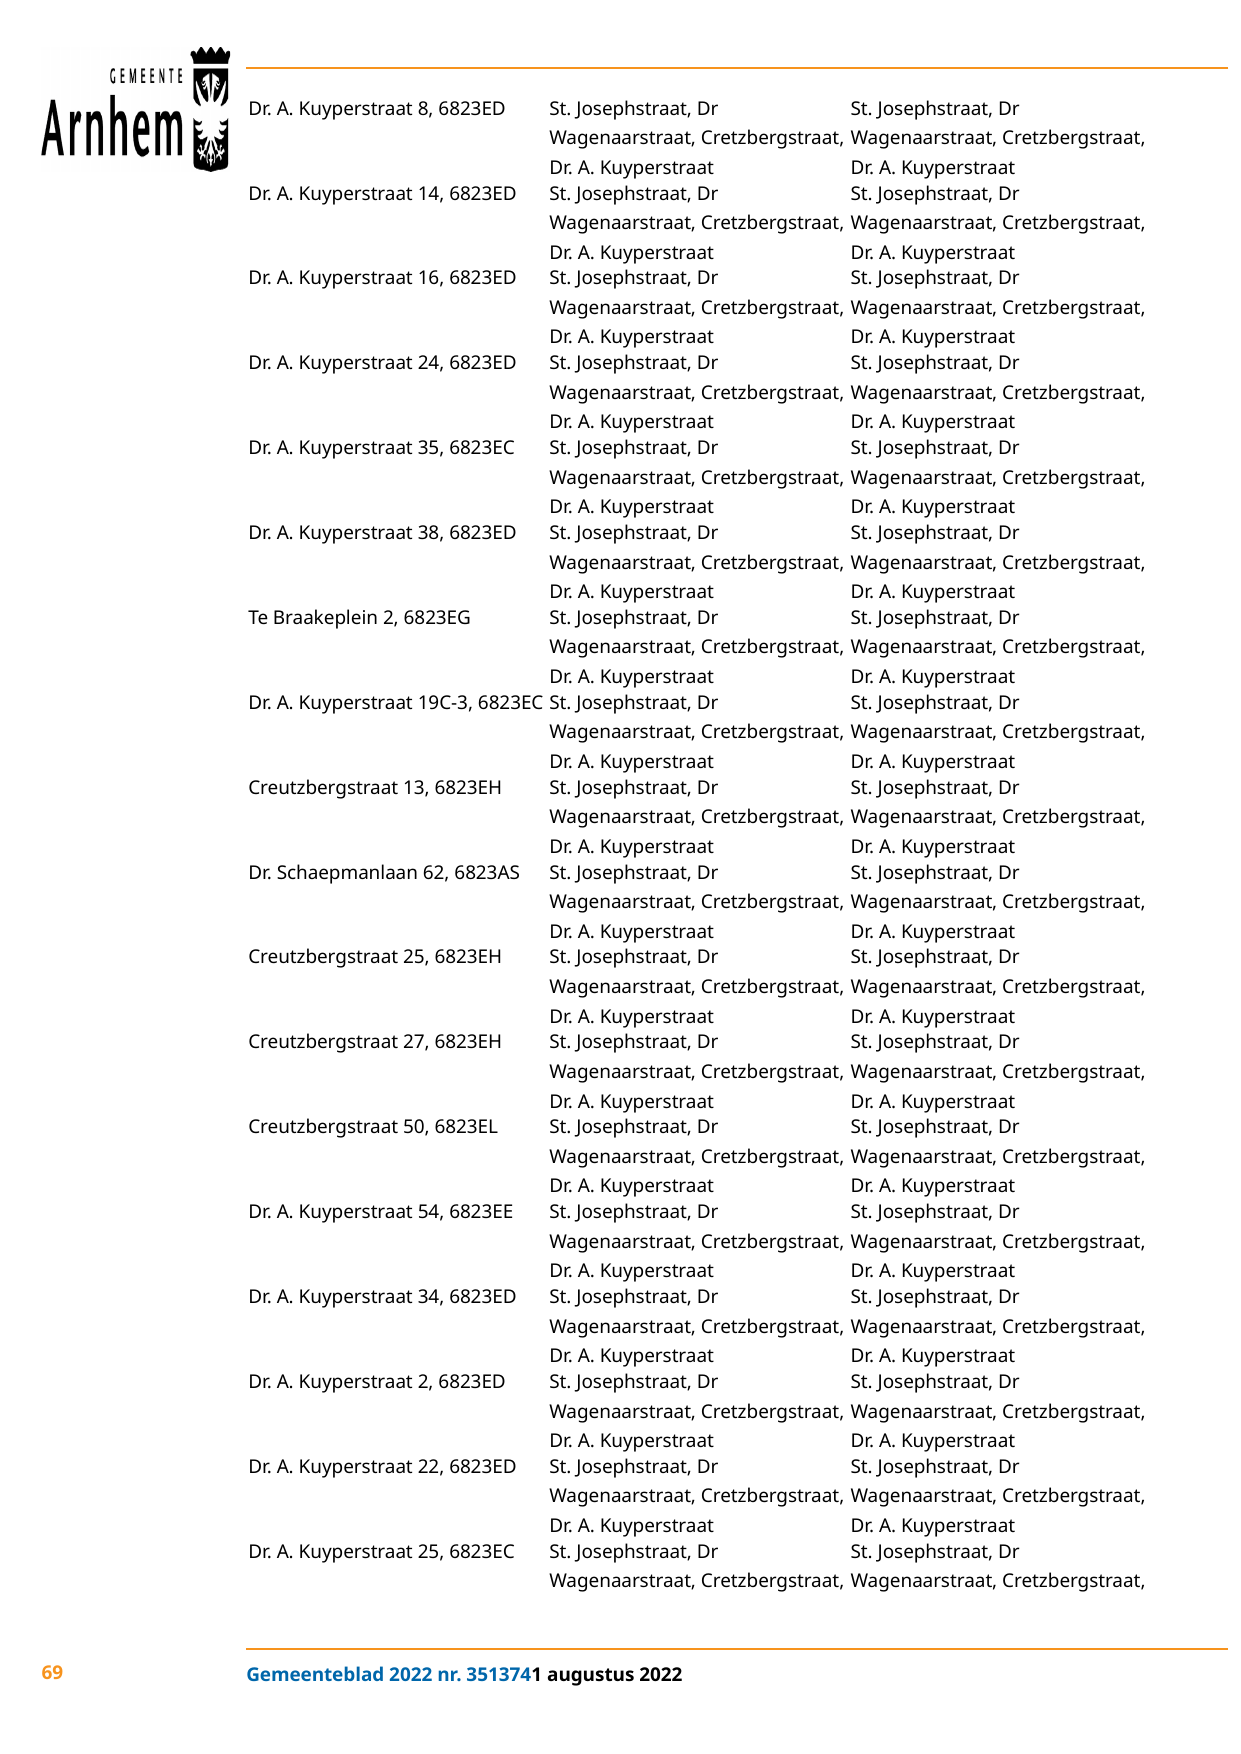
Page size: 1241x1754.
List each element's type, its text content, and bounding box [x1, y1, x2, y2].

table_cell St. Josephstraat, Dr Wagenaarstraat, Cretzbergstraat, Dr. A. Kuyperstraat [549, 1368, 850, 1453]
table_cell St. Josephstraat, Dr Wagenaarstraat, Cretzbergstraat, Dr. A. Kuyperstraat [850, 1114, 1152, 1198]
table_cell St. Josephstraat, Dr Wagenaarstraat, Cretzbergstraat, Dr. A. Kuyperstraat [549, 944, 850, 1029]
table_cell St. Josephstraat, Dr Wagenaarstraat, Cretzbergstraat, Dr. A. Kuyperstraat [850, 519, 1152, 604]
table_cell St. Josephstraat, Dr Wagenaarstraat, Cretzbergstraat, Dr. A. Kuyperstraat [850, 434, 1152, 519]
table_cell Dr. Schaepmanlaan 62, 6823AS [248, 859, 549, 944]
table_cell St. Josephstraat, Dr Wagenaarstraat, Cretzbergstraat, Dr. A. Kuyperstraat [549, 1453, 850, 1538]
table_cell Creutzbergstraat 25, 6823EH [248, 944, 549, 1029]
table_cell Creutzbergstraat 50, 6823EL [248, 1114, 549, 1198]
table_cell St. Josephstraat, Dr Wagenaarstraat, Cretzbergstraat, Dr. A. Kuyperstraat [850, 859, 1152, 944]
table_cell Dr. A. Kuyperstraat 35, 6823EC [248, 434, 549, 519]
table_cell St. Josephstraat, Dr Wagenaarstraat, Cretzbergstraat, [850, 1538, 1152, 1593]
table_cell Dr. A. Kuyperstraat 34, 6823ED [248, 1283, 549, 1368]
table_cell Dr. A. Kuyperstraat 54, 6823EE [248, 1199, 549, 1283]
table_cell Dr. A. Kuyperstraat 38, 6823ED [248, 519, 549, 604]
table_cell St. Josephstraat, Dr Wagenaarstraat, Cretzbergstraat, Dr. A. Kuyperstraat [549, 604, 850, 689]
table_cell Creutzbergstraat 13, 6823EH [248, 774, 549, 859]
table_cell Dr. A. Kuyperstraat 19C-3, 6823EC [248, 689, 549, 774]
table_cell St. Josephstraat, Dr Wagenaarstraat, Cretzbergstraat, Dr. A. Kuyperstraat [850, 944, 1152, 1029]
table_cell St. Josephstraat, Dr Wagenaarstraat, Cretzbergstraat, Dr. A. Kuyperstraat [850, 1368, 1152, 1453]
table_cell St. Josephstraat, Dr Wagenaarstraat, Cretzbergstraat, Dr. A. Kuyperstraat [850, 350, 1152, 434]
table_cell St. Josephstraat, Dr Wagenaarstraat, Cretzbergstraat, Dr. A. Kuyperstraat [549, 689, 850, 774]
table_cell Dr. A. Kuyperstraat 2, 6823ED [248, 1368, 549, 1453]
table_cell St. Josephstraat, Dr Wagenaarstraat, Cretzbergstraat, Dr. A. Kuyperstraat [549, 1199, 850, 1283]
table_cell Dr. A. Kuyperstraat 22, 6823ED [248, 1453, 549, 1538]
table_cell St. Josephstraat, Dr Wagenaarstraat, Cretzbergstraat, Dr. A. Kuyperstraat [549, 1114, 850, 1198]
table_cell St. Josephstraat, Dr Wagenaarstraat, Cretzbergstraat, Dr. A. Kuyperstraat [549, 859, 850, 944]
table_cell St. Josephstraat, Dr Wagenaarstraat, Cretzbergstraat, Dr. A. Kuyperstraat [850, 774, 1152, 859]
table_cell St. Josephstraat, Dr Wagenaarstraat, Cretzbergstraat, Dr. A. Kuyperstraat [549, 1283, 850, 1368]
picture [41, 47, 231, 172]
table_cell St. Josephstraat, Dr Wagenaarstraat, Cretzbergstraat, Dr. A. Kuyperstraat [549, 519, 850, 604]
table_cell St. Josephstraat, Dr Wagenaarstraat, Cretzbergstraat, Dr. A. Kuyperstraat [850, 180, 1152, 264]
table_cell St. Josephstraat, Dr Wagenaarstraat, Cretzbergstraat, Dr. A. Kuyperstraat [850, 265, 1152, 349]
table_cell St. Josephstraat, Dr Wagenaarstraat, Cretzbergstraat, Dr. A. Kuyperstraat [850, 1199, 1152, 1283]
table_cell Dr. A. Kuyperstraat 8, 6823ED [248, 95, 549, 180]
table_cell St. Josephstraat, Dr Wagenaarstraat, Cretzbergstraat, Dr. A. Kuyperstraat [850, 1453, 1152, 1538]
table_cell St. Josephstraat, Dr Wagenaarstraat, Cretzbergstraat, Dr. A. Kuyperstraat [549, 265, 850, 349]
table_cell St. Josephstraat, Dr Wagenaarstraat, Cretzbergstraat, Dr. A. Kuyperstraat [850, 604, 1152, 689]
table_cell Dr. A. Kuyperstraat 14, 6823ED [248, 180, 549, 264]
table_cell St. Josephstraat, Dr Wagenaarstraat, Cretzbergstraat, [549, 1538, 850, 1593]
table_cell Dr. A. Kuyperstraat 25, 6823EC [248, 1538, 549, 1593]
table_cell St. Josephstraat, Dr Wagenaarstraat, Cretzbergstraat, Dr. A. Kuyperstraat [549, 434, 850, 519]
table_cell St. Josephstraat, Dr Wagenaarstraat, Cretzbergstraat, Dr. A. Kuyperstraat [850, 95, 1152, 180]
table_cell St. Josephstraat, Dr Wagenaarstraat, Cretzbergstraat, Dr. A. Kuyperstraat [549, 1029, 850, 1113]
table_cell St. Josephstraat, Dr Wagenaarstraat, Cretzbergstraat, Dr. A. Kuyperstraat [850, 1029, 1152, 1113]
table_cell St. Josephstraat, Dr Wagenaarstraat, Cretzbergstraat, Dr. A. Kuyperstraat [549, 180, 850, 264]
table_cell Te Braakeplein 2, 6823EG [248, 604, 549, 689]
table_cell Dr. A. Kuyperstraat 24, 6823ED [248, 350, 549, 434]
table_cell St. Josephstraat, Dr Wagenaarstraat, Cretzbergstraat, Dr. A. Kuyperstraat [850, 1283, 1152, 1368]
table_cell Dr. A. Kuyperstraat 16, 6823ED [248, 265, 549, 349]
table_cell St. Josephstraat, Dr Wagenaarstraat, Cretzbergstraat, Dr. A. Kuyperstraat [549, 350, 850, 434]
table_cell Creutzbergstraat 27, 6823EH [248, 1029, 549, 1113]
table_cell St. Josephstraat, Dr Wagenaarstraat, Cretzbergstraat, Dr. A. Kuyperstraat [549, 95, 850, 180]
table_cell St. Josephstraat, Dr Wagenaarstraat, Cretzbergstraat, Dr. A. Kuyperstraat [549, 774, 850, 859]
table_cell St. Josephstraat, Dr Wagenaarstraat, Cretzbergstraat, Dr. A. Kuyperstraat [850, 689, 1152, 774]
